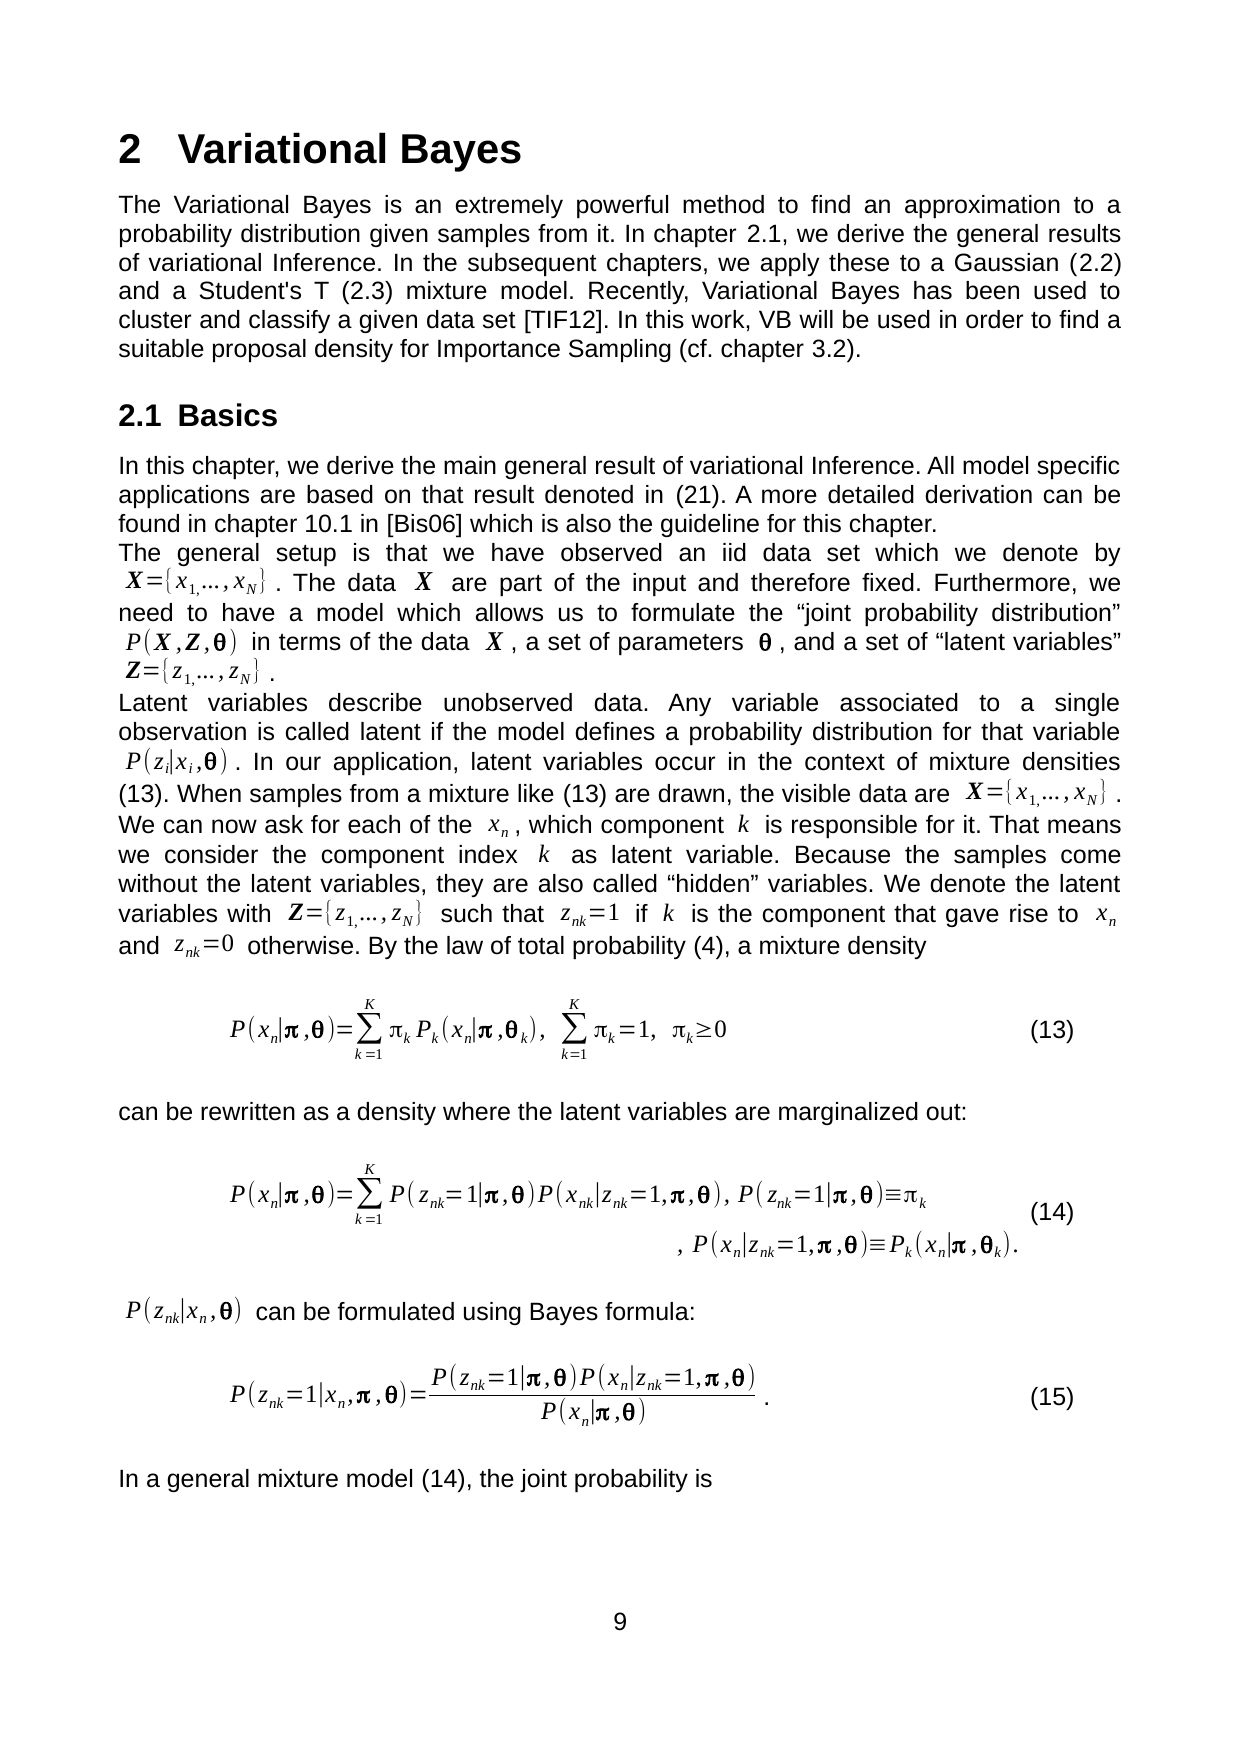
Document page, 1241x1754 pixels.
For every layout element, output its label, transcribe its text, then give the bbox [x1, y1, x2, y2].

text Latent variables describe unobserved data. Any variable associated to a single observation is called latent if the model defines a probability distribution for that variable . In our application, latent variables occur in the context of mixture densities (13). When samples from a mixture like (13) are drawn, the visible data are . We can now ask for each of the , which component is responsible for it. That means we consider the component index as latent variable. Because the samples come without the latent variables, they are also called “hidden” variables. We denote the latent variables with such that if is the component that gave rise to and otherwise. By the law of total probability (4), a mixture density [118, 688, 1122, 961]
table_header [217, 990, 1024, 1068]
table_header (14) [1024, 1155, 1123, 1267]
table_header [118, 990, 217, 1068]
table_header (13) [1024, 990, 1123, 1068]
text The Variational Bayes is an extremely powerful method to find an approximation to a probability distribution given samples from it. In chapter 2.1, we derive the general results of variational Inference. In the subsequent chapters, we apply these to a Gaussian (2.2) and a Student's T (2.3) mixture model. Recently, Variational Bayes has been used to cluster and classify a given data set [TIF12]. In this work, VB will be used in order to find a suitable proposal density for Importance Sampling (cf. chapter 3.2). [118, 190, 1122, 363]
table_header (15) [1024, 1356, 1123, 1436]
table_header [217, 1155, 1024, 1267]
text can be rewritten as a density where the latent variables are marginalized out: [118, 1097, 1122, 1126]
text The general setup is that we have observed an iid data set which we denote by . The data are part of the input and therefore fixed. Furthermore, we need to have a model which allows us to formulate the “joint probability distribution” in terms of the data , a set of parameters , and a set of “latent variables” . [118, 538, 1122, 688]
text can be formulated using Bayes formula: [118, 1296, 1122, 1328]
subtitle Variational Bayes [118, 124, 1122, 172]
subtitle Basics [118, 397, 1122, 433]
text In this chapter, we derive the main general result of variational Inference. All model specific applications are based on that result denoted in (21). A more detailed derivation can be found in chapter 10.1 in [Bis06] which is also the guideline for this chapter. [118, 451, 1122, 538]
table_header [118, 1155, 217, 1267]
table_header . [217, 1356, 1024, 1436]
text In a general mixture model (14), the joint probability is [118, 1464, 1122, 1493]
table_header [118, 1356, 217, 1436]
